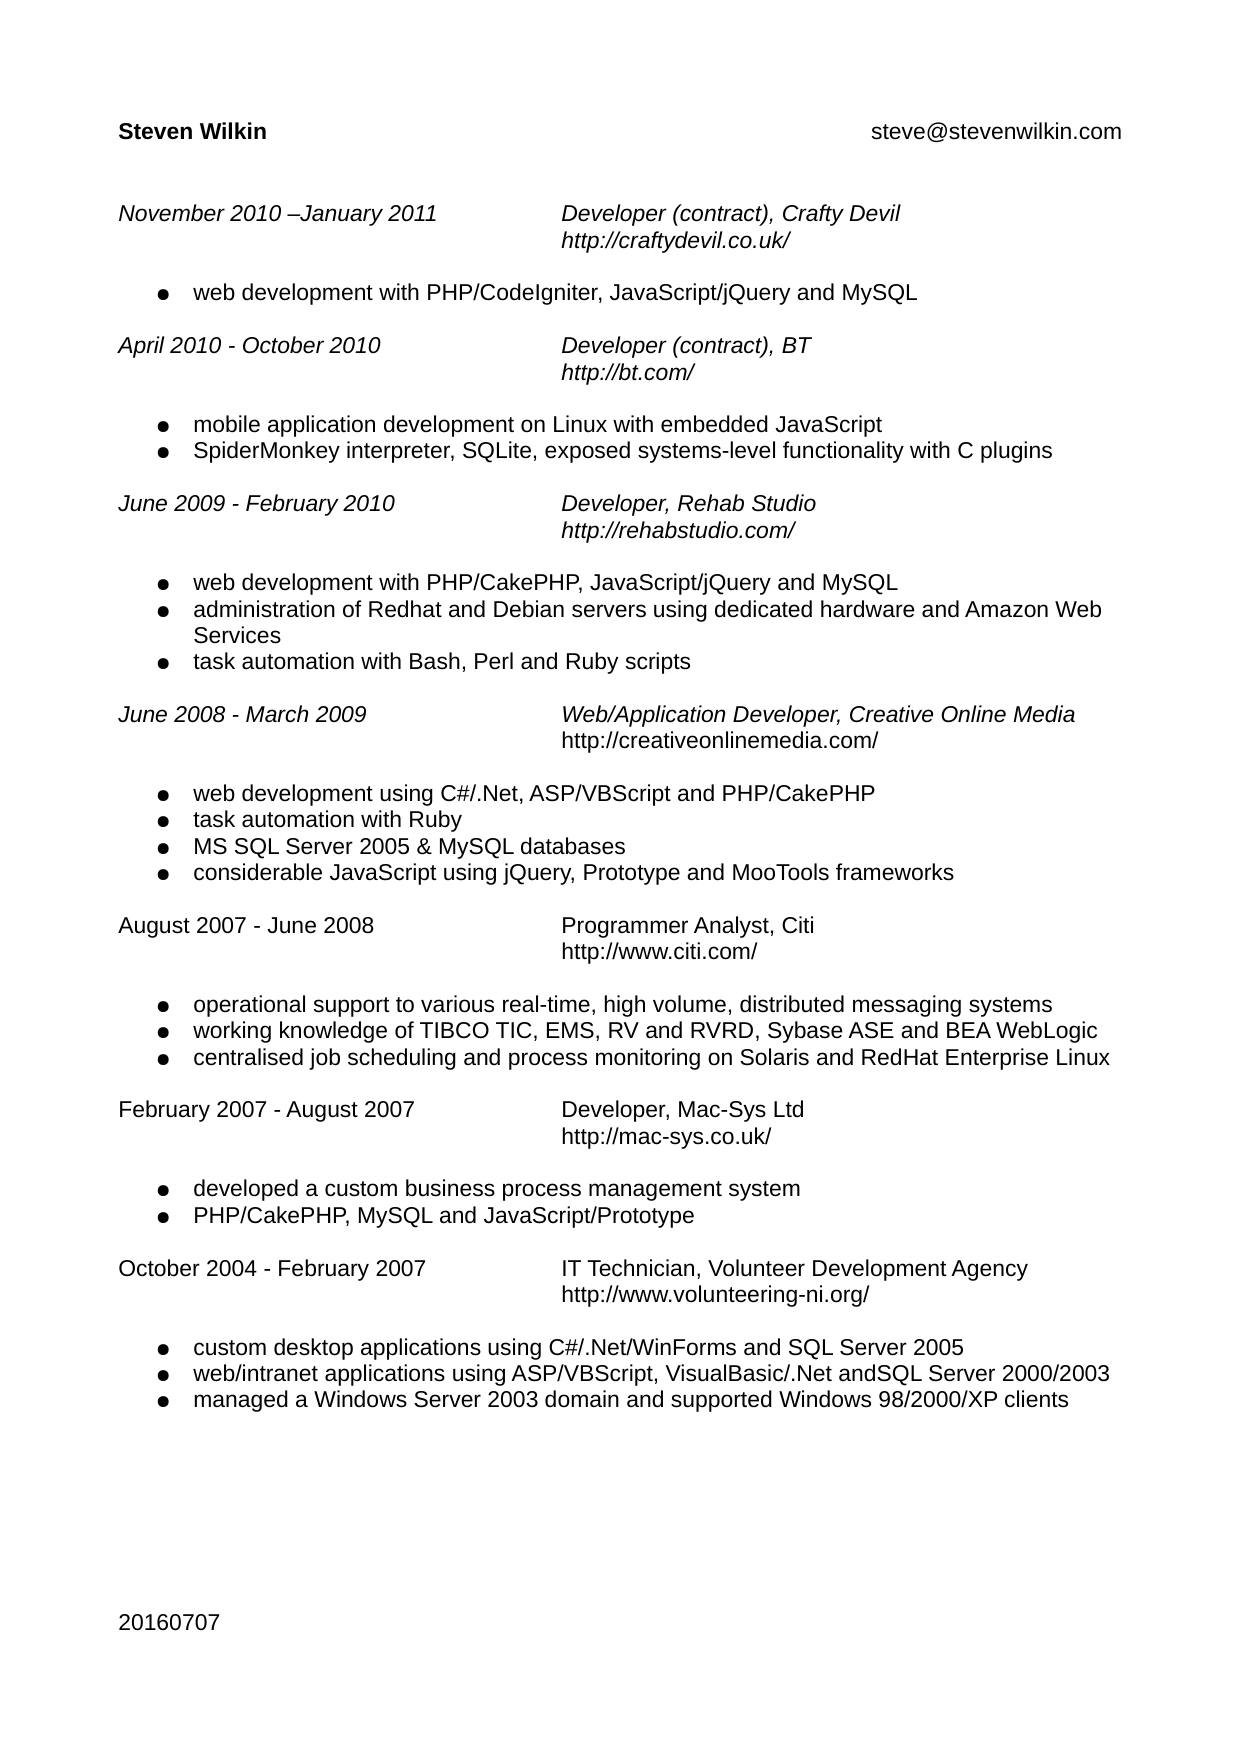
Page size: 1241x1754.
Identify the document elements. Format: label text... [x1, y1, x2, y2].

list web development using C#/.Net, ASP/VBScript and PHP/CakePHP [156, 780, 1122, 806]
list considerable JavaScript using jQuery, Prototype and MooTools frameworks [156, 859, 1122, 886]
list MS SQL Server 2005 & MySQL databases [156, 833, 1122, 859]
list centralised job scheduling and process monitoring on Solaris and RedHat Enterprise Linux [156, 1044, 1122, 1070]
list custom desktop applications using C#/.Net/WinForms and SQL Server 2005 [156, 1333, 1122, 1360]
list web development with PHP/CakePHP, JavaScript/jQuery and MySQL [156, 569, 1122, 596]
list task automation with Bash, Perl and Ruby scripts [156, 648, 1122, 675]
text http://mac-sys.co.uk/ [118, 1123, 1122, 1149]
list task automation with Ruby [156, 806, 1122, 833]
text October 2004 - February 2007 IT Technician, Volunteer Development Agency [118, 1254, 1122, 1281]
text February 2007 - August 2007 Developer, Mac-Sys Ltd [118, 1096, 1122, 1123]
list operational support to various real-time, high volume, distributed messaging systems [156, 991, 1122, 1017]
list web/intranet applications using ASP/VBScript, VisualBasic/.Net andSQL Server 2000/2003 [156, 1360, 1122, 1386]
text June 2008 - March 2009 Web/Application Developer, Creative Online Media [118, 701, 1122, 727]
text http://www.volunteering-ni.org/ [118, 1281, 1122, 1307]
list SpiderMonkey interpreter, SQLite, exposed systems-level functionality with C plugins [156, 437, 1122, 464]
text http://creativeonlinemedia.com/ [118, 727, 1122, 754]
list managed a Windows Server 2003 domain and supported Windows 98/2000/XP clients [156, 1386, 1122, 1413]
text August 2007 - June 2008 Programmer Analyst, Citi [118, 912, 1122, 938]
list developed a custom business process management system [156, 1175, 1122, 1202]
list June 2009 - February 2010 Developer, Rehab Studio [81, 490, 1122, 517]
list working knowledge of TIBCO TIC, EMS, RV and RVRD, Sybase ASE and BEA WebLogic [156, 1017, 1122, 1044]
text http://www.citi.com/ [118, 938, 1122, 964]
list mobile application development on Linux with embedded JavaScript [156, 411, 1122, 437]
list web development with PHP/CodeIgniter, JavaScript/jQuery and MySQL [156, 279, 1122, 306]
text http://bt.com/ [118, 358, 1122, 385]
text http://rehabstudio.com/ [118, 517, 1122, 543]
text November 2010 –January 2011 Developer (contract), Crafty Devil [118, 200, 1122, 227]
text http://craftydevil.co.uk/ [118, 227, 1122, 253]
list administration of Redhat and Debian servers using dedicated hardware and Amazon Web Services [156, 596, 1122, 648]
list PHP/CakePHP, MySQL and JavaScript/Prototype [156, 1202, 1122, 1228]
text April 2010 - October 2010 Developer (contract), BT [118, 332, 1122, 358]
